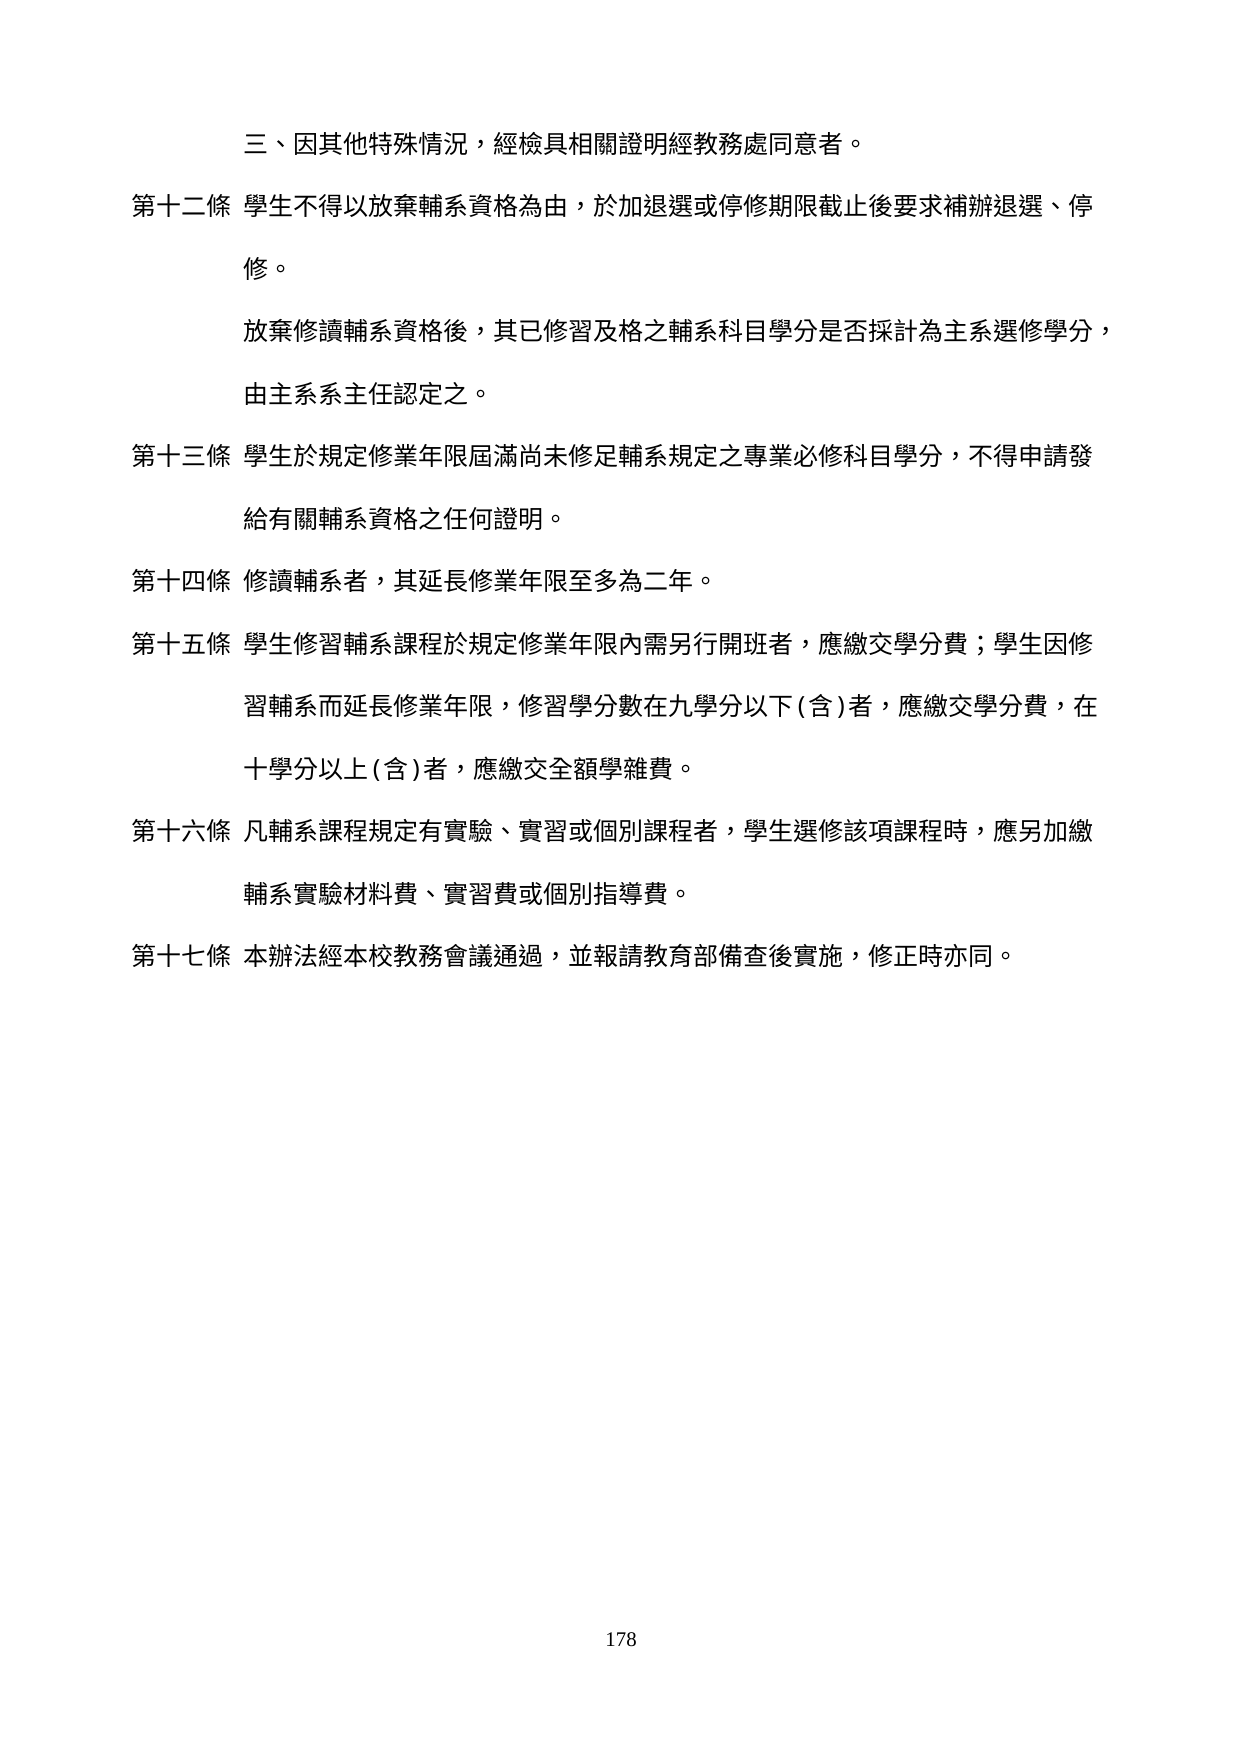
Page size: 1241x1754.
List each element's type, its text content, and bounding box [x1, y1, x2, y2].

text 第十五條 學生修習輔系課程於規定修業年限內需另行開班者，應繳交學分費；學生因修習輔系而延長修業年限，修習學分數在九學分以下(含)者，應繳交學分費，在十學分以上(含)者，應繳交全額學雜費。 [131, 601, 1110, 788]
text 第十六條 凡輔系課程規定有實驗、實習或個別課程者，學生選修該項課程時，應另加繳輔系實驗材料費、實習費或個別指導費。 [131, 788, 1110, 913]
text 三、因其他特殊情況，經檢具相關證明經教務處同意者。 [244, 101, 1110, 163]
text 放棄修讀輔系資格後，其已修習及格之輔系科目學分是否採計為主系選修學分，由主系系主任認定之。 [244, 288, 1110, 413]
text 第十二條 學生不得以放棄輔系資格為由，於加退選或停修期限截止後要求補辦退選、停修。 [131, 163, 1110, 288]
text 第十四條 修讀輔系者，其延長修業年限至多為二年。 [131, 538, 1110, 601]
text 第十三條 學生於規定修業年限屆滿尚未修足輔系規定之專業必修科目學分，不得申請發給有關輔系資格之任何證明。 [131, 413, 1110, 538]
text 第十七條 本辦法經本校教務會議通過，並報請教育部備查後實施，修正時亦同。 [131, 913, 1110, 976]
